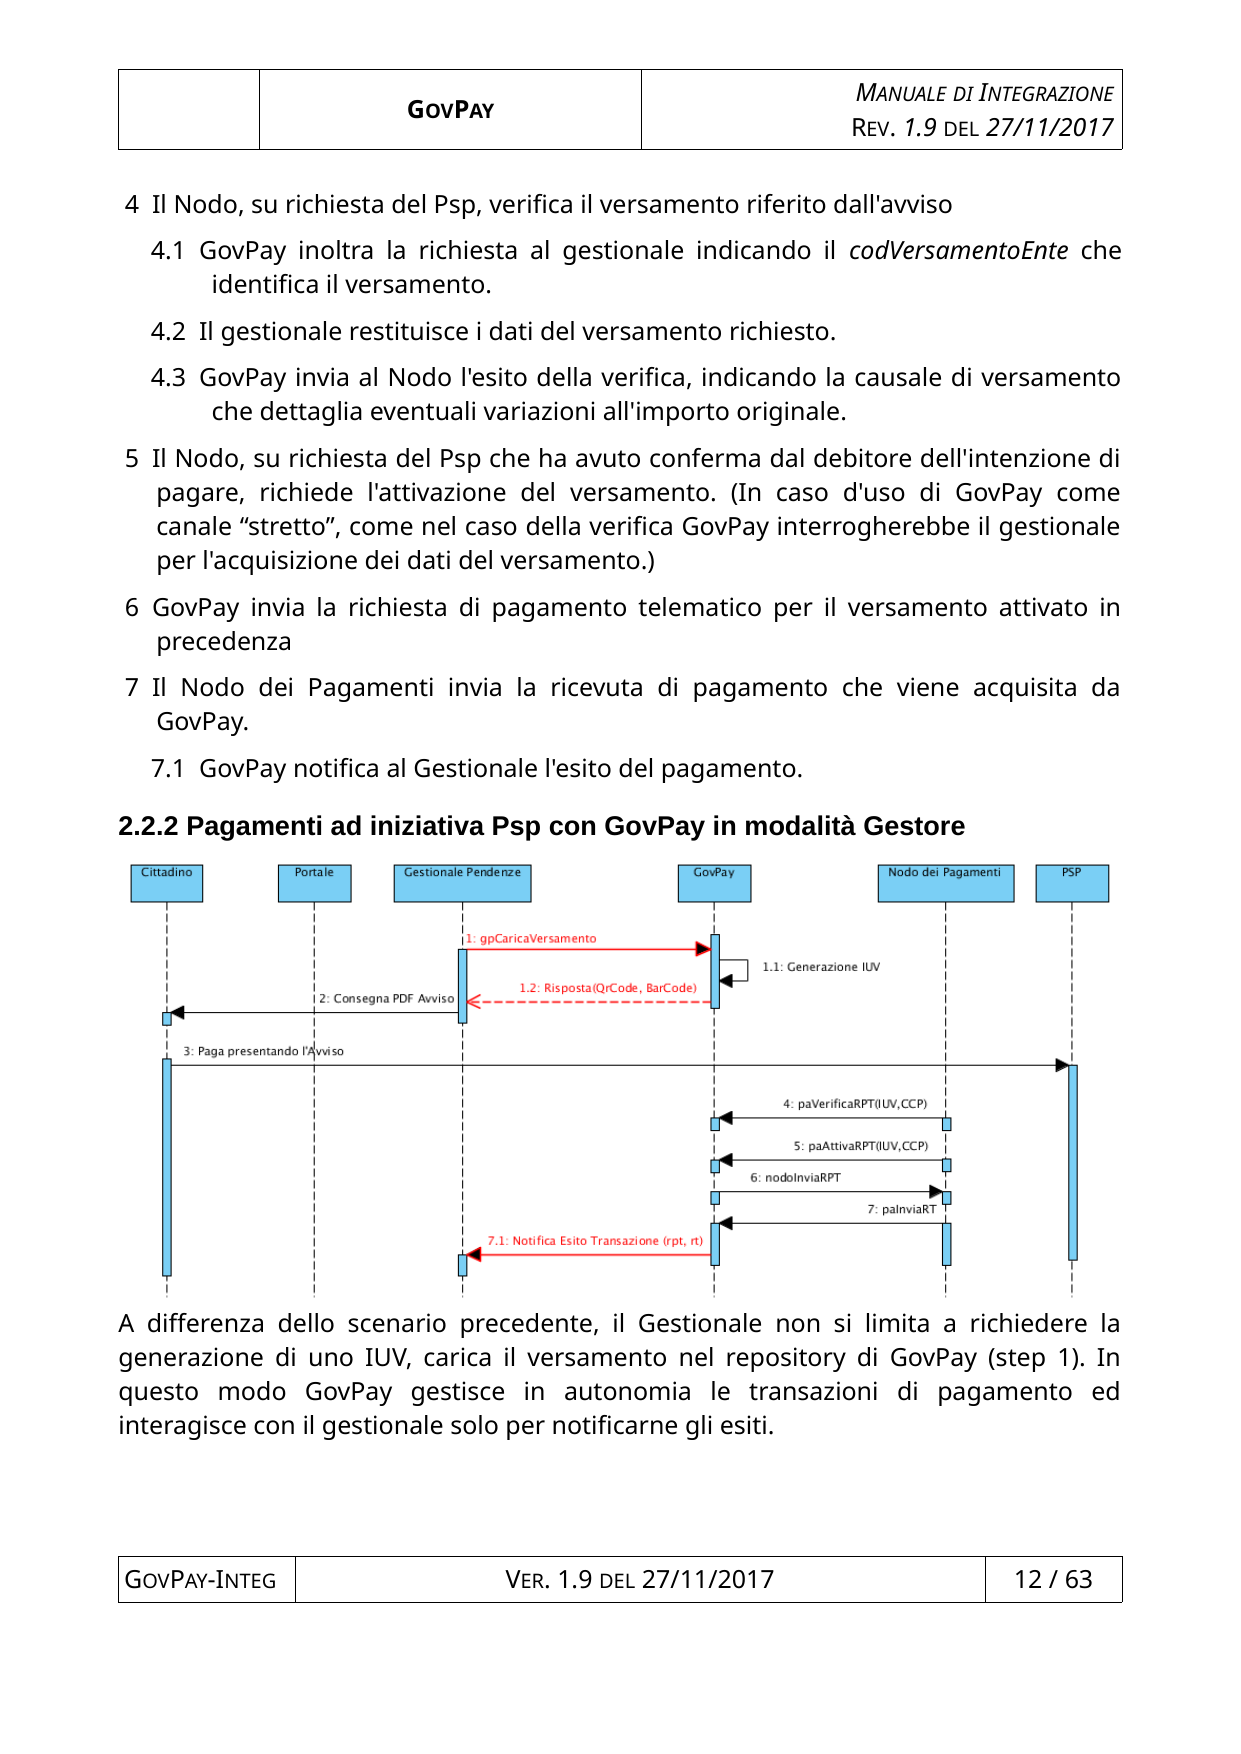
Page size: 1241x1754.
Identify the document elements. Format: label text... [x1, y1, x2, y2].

text A differenza dello scenario precedente, il Gestionale non si limita a richiedere la generazione di uno IUV, carica il versamento nel repository di GovPay (step 1). In questo modo GovPay gestisce in autonomia le transazioni di pagamento ed interagisce con il gestionale solo per notificarne gli esiti. [118, 1306, 1122, 1442]
list Il Nodo, su richiesta del Psp, verifica il versamento riferito dall'avviso [118, 186, 1122, 220]
list Il Nodo, su richiesta del Psp che ha avuto conferma dal debitore dell'intenzione di pagare, richiede l'attivazione del versamento. (In caso d'uso di GovPay come canale “stretto”, come nel caso della verifica GovPay interrogherebbe il gestionale per l'acquisizione dei dati del versamento.) [118, 441, 1122, 577]
list GovPay invia al Nodo l'esito della verifica, indicando la causale di versamento che dettaglia eventuali variazioni all'importo originale. [144, 360, 1122, 428]
subtitle Pagamenti ad iniziativa Psp con GovPay in modalità Gestore [118, 810, 1122, 841]
list GovPay inoltra la richiesta al gestionale indicando il codVersamentoEnte che identifica il versamento. [144, 233, 1122, 301]
picture [118, 853, 1123, 1306]
list Il Nodo dei Pagamenti invia la ricevuta di pagamento che viene acquisita da GovPay. [118, 670, 1122, 738]
list Il gestionale restituisce i dati del versamento richiesto. [144, 313, 1122, 347]
list GovPay invia la richiesta di pagamento telematico per il versamento attivato in precedenza [118, 589, 1122, 657]
list GovPay notifica al Gestionale l'esito del pagamento. [144, 751, 1122, 785]
